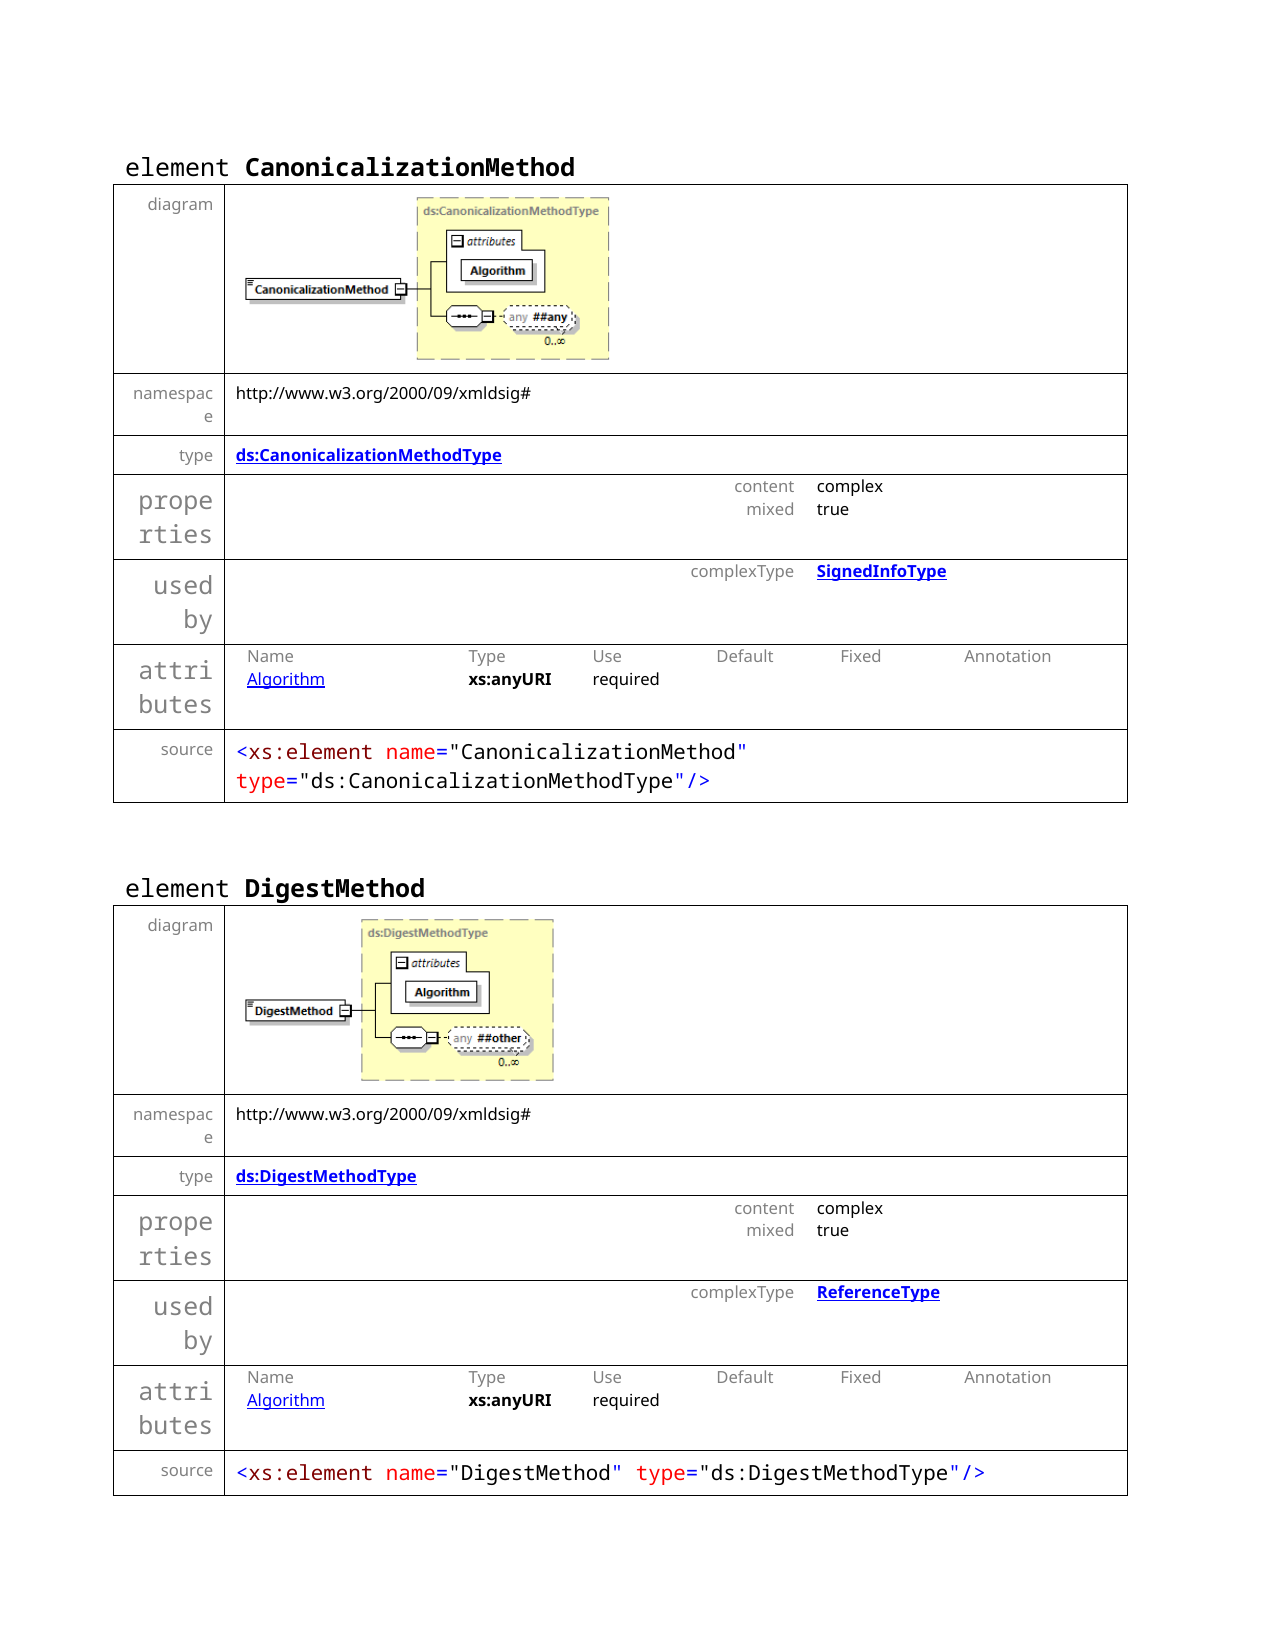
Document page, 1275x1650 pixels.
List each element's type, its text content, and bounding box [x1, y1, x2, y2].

table_cell http://www.w3.org/2000/09/xmldsig# [225, 1095, 1127, 1156]
table_header diagram [114, 185, 224, 373]
table_cell <xs:element name="CanonicalizationMethod" type="ds:CanonicalizationMethodType"/> [225, 730, 1127, 802]
table_header Fixed [829, 1366, 953, 1388]
table_cell properties [114, 475, 224, 559]
table_header Use [581, 645, 705, 667]
table_cell [829, 668, 953, 690]
text element CanonicalizationMethod [125, 150, 1150, 184]
table_cell type [114, 436, 224, 474]
table_header SignedInfoType [805, 560, 1127, 583]
table_cell mixed [236, 1219, 805, 1242]
table_cell [225, 645, 1127, 728]
table_cell used by [114, 1281, 224, 1365]
table_cell source [114, 730, 224, 802]
table_cell attributes [114, 645, 224, 728]
table_header complex [805, 475, 1127, 498]
table_cell source [114, 1451, 224, 1495]
table_cell required [581, 1389, 705, 1411]
table_header [225, 906, 1127, 1094]
table_header complexType [236, 560, 805, 583]
table_cell true [805, 498, 1127, 521]
table_cell Algorithm [236, 668, 457, 690]
table_cell ds:CanonicalizationMethodType [225, 436, 1127, 474]
table_cell [225, 1196, 1127, 1280]
table_cell attributes [114, 1366, 224, 1449]
table_header content [236, 475, 805, 498]
table_cell properties [114, 1196, 224, 1280]
table_cell <xs:element name="DigestMethod" type="ds:DigestMethodType"/> [225, 1451, 1127, 1495]
table_cell namespace [114, 1095, 224, 1156]
text element DigestMethod [125, 871, 1150, 905]
table_cell used by [114, 560, 224, 644]
table_cell xs:anyURI [457, 1389, 581, 1411]
table_header Use [581, 1366, 705, 1388]
table_cell [829, 1389, 953, 1411]
table_cell true [805, 1219, 1127, 1242]
table_cell [225, 1281, 1127, 1365]
table_cell ds:DigestMethodType [225, 1157, 1127, 1195]
table_header Annotation [953, 645, 1108, 667]
table_cell mixed [236, 498, 805, 521]
table_cell [705, 1389, 829, 1411]
table_header Default [705, 1366, 829, 1388]
table_header complexType [236, 1281, 805, 1304]
table_header content [236, 1196, 805, 1219]
picture [235, 914, 564, 1086]
table_cell namespace [114, 374, 224, 435]
table_header [225, 185, 1127, 373]
table_cell xs:anyURI [457, 668, 581, 690]
table_cell Algorithm [236, 1389, 457, 1411]
table_header diagram [114, 906, 224, 1094]
table_header Name [236, 645, 457, 667]
table_header Default [705, 645, 829, 667]
table_header Name [236, 1366, 457, 1388]
table_header Fixed [829, 645, 953, 667]
table_cell [953, 1389, 1108, 1411]
table_cell [225, 560, 1127, 644]
table_header Type [457, 1366, 581, 1388]
table_header ReferenceType [805, 1281, 1127, 1304]
table_cell http://www.w3.org/2000/09/xmldsig# [225, 374, 1127, 435]
table_header Type [457, 645, 581, 667]
table_cell [225, 1366, 1127, 1449]
table_cell [225, 475, 1127, 559]
table_cell type [114, 1157, 224, 1195]
table_header complex [805, 1196, 1127, 1219]
picture [235, 193, 653, 365]
table_header Annotation [953, 1366, 1108, 1388]
table_cell [705, 668, 829, 690]
table_cell required [581, 668, 705, 690]
table_cell [953, 668, 1108, 690]
